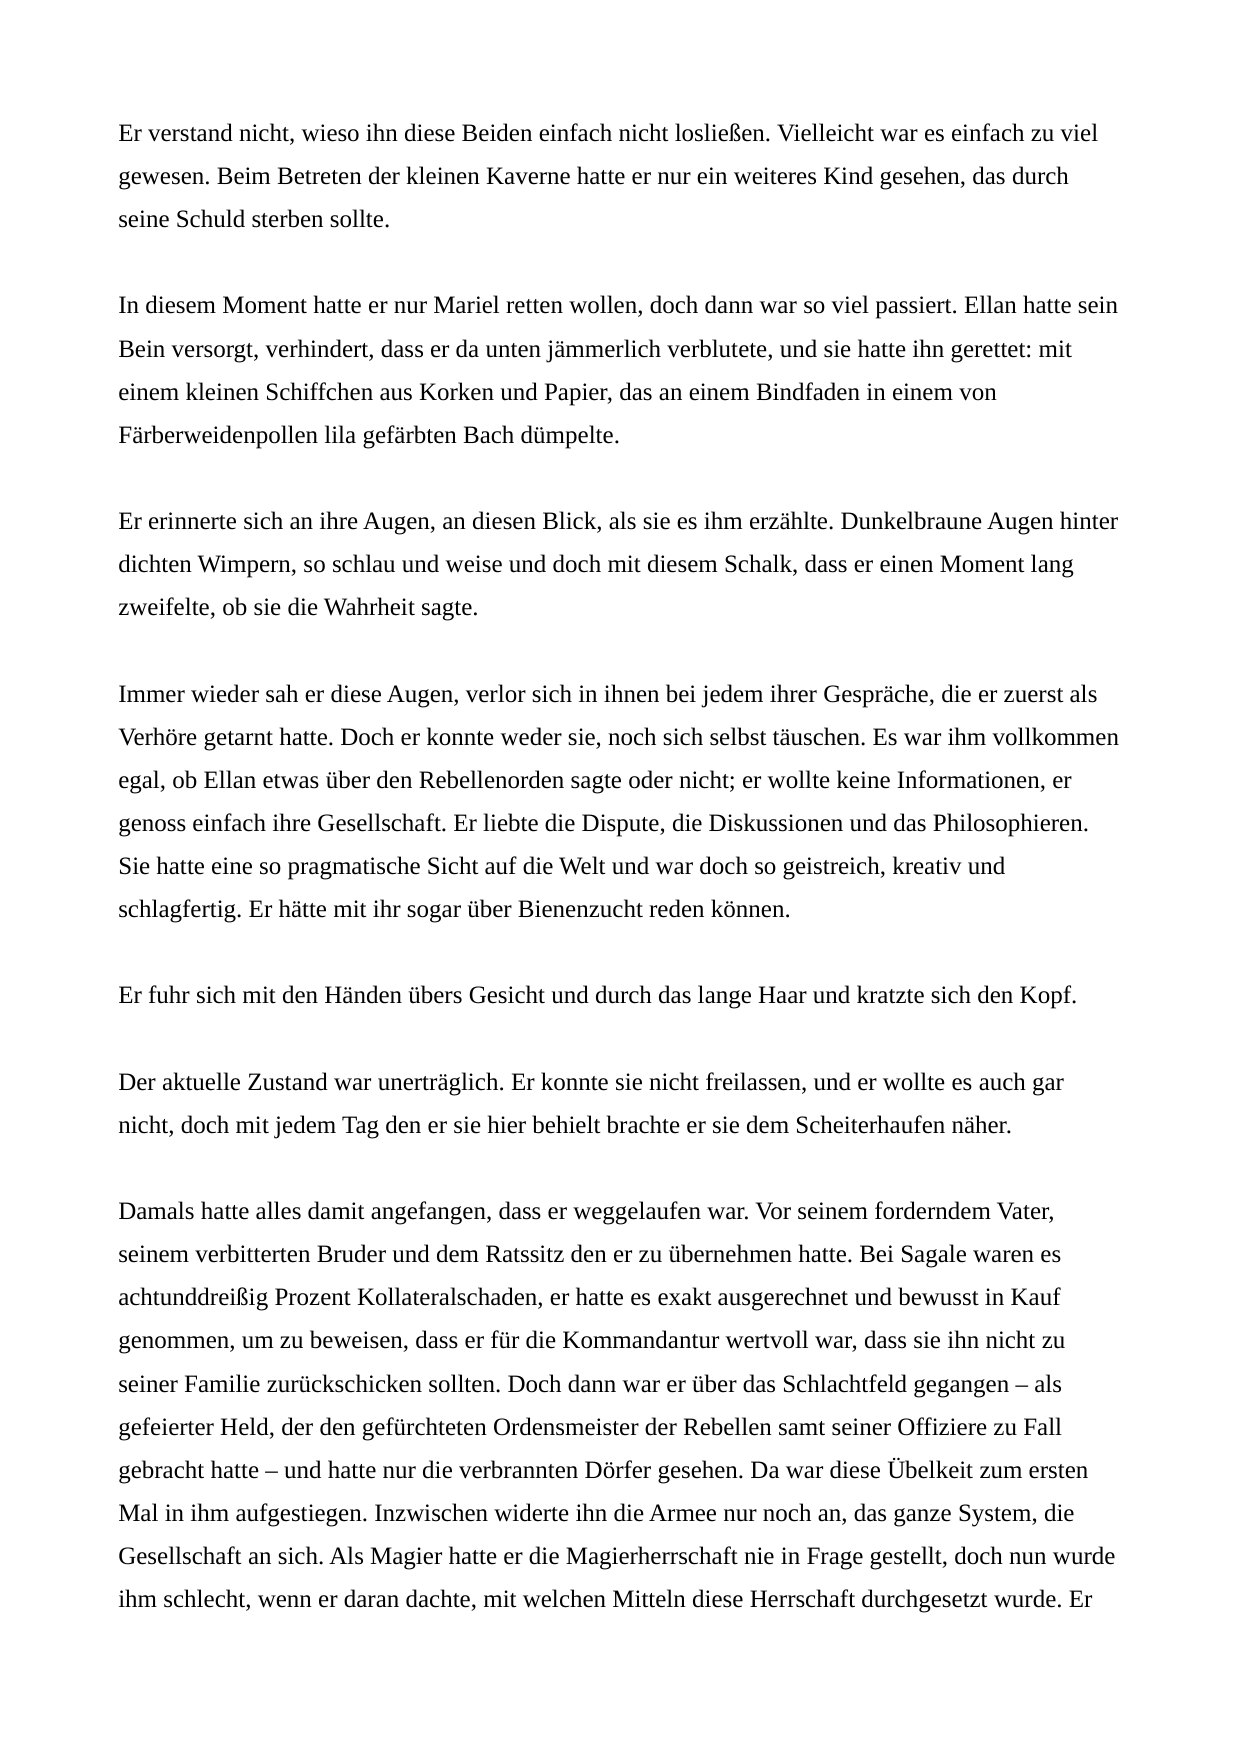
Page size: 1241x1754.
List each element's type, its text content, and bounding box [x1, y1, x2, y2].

text In diesem Moment hatte er nur Mariel retten wollen, doch dann war so viel passiert. Ellan hatte sein Bein versorgt, verhindert, dass er da unten jämmerlich verblutete, und sie hatte ihn gerettet: mit einem kleinen Schiffchen aus Korken und Papier, das an einem Bindfaden in einem von Färberweidenpollen lila gefärbten Bach dümpelte. [118, 291, 1122, 449]
text Er fuhr sich mit den Händen übers Gesicht und durch das lange Haar und kratzte sich den Kopf. [118, 981, 1122, 1009]
text Damals hatte alles damit angefangen, dass er weggelaufen war. Vor seinem forderndem Vater, seinem verbitterten Bruder und dem Ratssitz den er zu übernehmen hatte. Bei Sagale waren es achtunddreißig Prozent Kollateralschaden, er hatte es exakt ausgerechnet und bewusst in Kauf genommen, um zu beweisen, dass er für die Kommandantur wertvoll war, dass sie ihn nicht zu seiner Familie zurückschicken sollten. Doch dann war er über das Schlachtfeld gegangen – als gefeierter Held, der den gefürchteten Ordensmeister der Rebellen samt seiner Offiziere zu Fall gebracht hatte – und hatte nur die verbrannten Dörfer gesehen. Da war diese Übelkeit zum ersten Mal in ihm aufgestiegen. Inzwischen widerte ihn die Armee nur noch an, das ganze System, die Gesellschaft an sich. Als Magier hatte er die Magierherrschaft nie in Frage gestellt, doch nun wurde ihm schlecht, wenn er daran dachte, mit welchen Mitteln diese Herrschaft durchgesetzt wurde. Er [118, 1196, 1122, 1613]
text Er verstand nicht, wieso ihn diese Beiden einfach nicht losließen. Vielleicht war es einfach zu viel gewesen. Beim Betreten der kleinen Kaverne hatte er nur ein weiteres Kind gesehen, das durch seine Schuld sterben sollte. [118, 118, 1122, 233]
text Er erinnerte sich an ihre Augen, an diesen Blick, als sie es ihm erzählte. Dunkelbraune Augen hinter dichten Wimpern, so schlau und weise und doch mit diesem Schalk, dass er einen Moment lang zweifelte, ob sie die Wahrheit sagte. [118, 506, 1122, 621]
text Der aktuelle Zustand war unerträglich. Er konnte sie nicht freilassen, und er wollte es auch gar nicht, doch mit jedem Tag den er sie hier behielt brachte er sie dem Scheiterhaufen näher. [118, 1067, 1122, 1139]
text Immer wieder sah er diese Augen, verlor sich in ihnen bei jedem ihrer Gespräche, die er zuerst als Verhöre getarnt hatte. Doch er konnte weder sie, noch sich selbst täuschen. Es war ihm vollkommen egal, ob Ellan etwas über den Rebellenorden sagte oder nicht; er wollte keine Informationen, er genoss einfach ihre Gesellschaft. Er liebte die Dispute, die Diskussionen und das Philosophieren. Sie hatte eine so pragmatische Sicht auf die Welt und war doch so geistreich, kreativ und schlagfertig. Er hätte mit ihr sogar über Bienenzucht reden können. [118, 679, 1122, 923]
